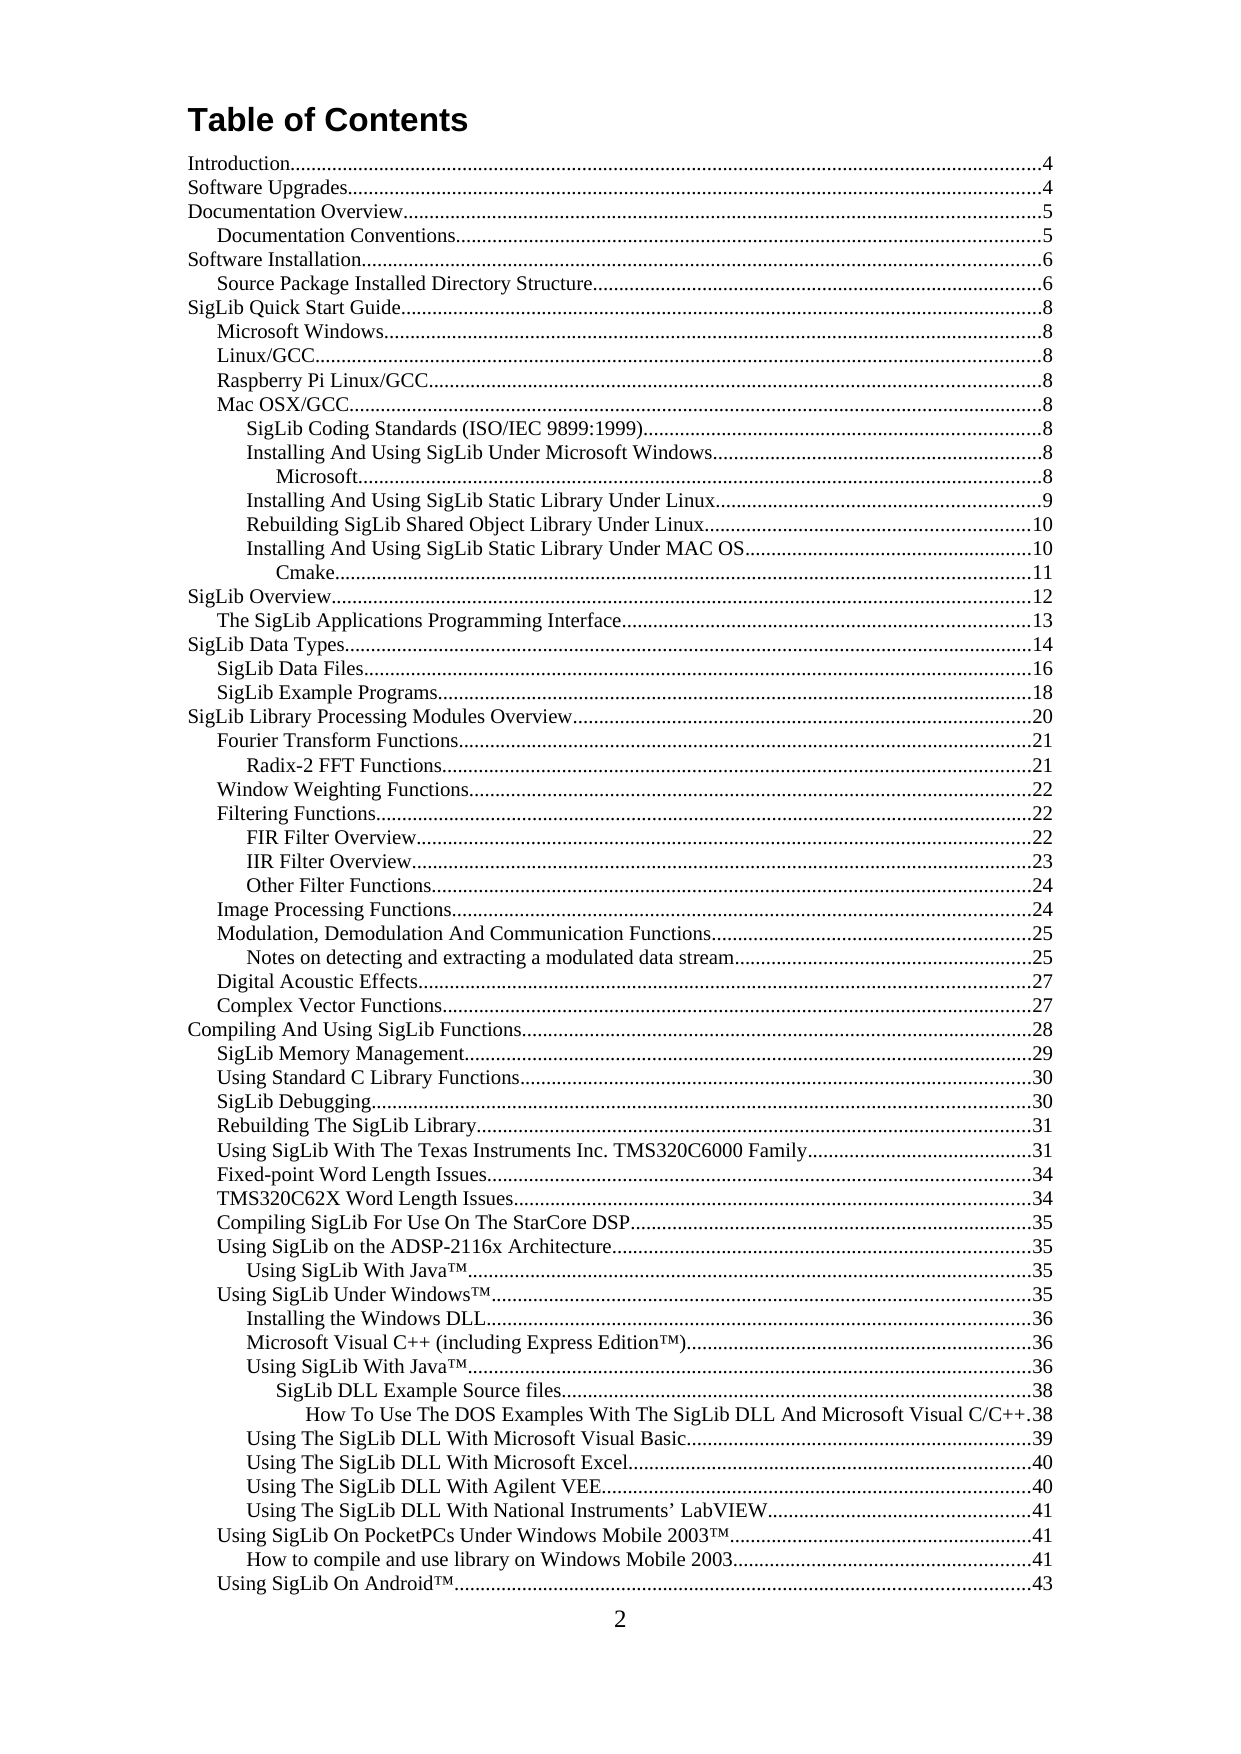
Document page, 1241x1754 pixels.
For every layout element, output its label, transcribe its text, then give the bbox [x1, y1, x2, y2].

text How to compile and use library on Windows Mobile 2003 41 [246, 1547, 1053, 1571]
text Cmake 11 [276, 560, 1053, 584]
text How To Use The DOS Examples With The SigLib DLL And Microsoft Visual C/C++ 38 [305, 1402, 1053, 1426]
text Software Installation 6 [187, 247, 1053, 271]
text Documentation Conventions 5 [217, 223, 1053, 247]
text SigLib Memory Management 29 [217, 1041, 1053, 1065]
text Mac OSX/GCC 8 [217, 392, 1053, 416]
text Using SigLib With Java™ 36 [246, 1354, 1053, 1378]
text Using The SigLib DLL With Agilent VEE 40 [246, 1474, 1053, 1498]
text Introduction 4 [187, 151, 1053, 175]
text Microsoft 8 [276, 464, 1053, 488]
text Installing And Using SigLib Static Library Under MAC OS 10 [246, 536, 1053, 560]
text Fourier Transform Functions 21 [217, 728, 1053, 752]
text Installing the Windows DLL 36 [246, 1306, 1053, 1330]
text Rebuilding SigLib Shared Object Library Under Linux 10 [246, 512, 1053, 536]
text SigLib Data Types 14 [187, 632, 1053, 656]
text Using SigLib Under Windows™ 35 [217, 1282, 1053, 1306]
text Linux/GCC 8 [217, 343, 1053, 367]
text Source Package Installed Directory Structure 6 [217, 271, 1053, 295]
text Modulation, Demodulation And Communication Functions 25 [217, 921, 1053, 945]
text SigLib Quick Start Guide 8 [187, 295, 1053, 319]
text FIR Filter Overview 22 [246, 825, 1053, 849]
text Using SigLib With Java™ 35 [246, 1258, 1053, 1282]
text Microsoft Windows 8 [217, 319, 1053, 343]
text Using The SigLib DLL With Microsoft Visual Basic 39 [246, 1426, 1053, 1450]
text Fixed-point Word Length Issues 34 [217, 1162, 1053, 1186]
text SigLib Library Processing Modules Overview 20 [187, 704, 1053, 728]
text Complex Vector Functions 27 [217, 993, 1053, 1017]
text Radix-2 FFT Functions 21 [246, 752, 1053, 777]
text Raspberry Pi Linux/GCC 8 [217, 367, 1053, 392]
text Compiling SigLib For Use On The StarCore DSP 35 [217, 1210, 1053, 1234]
text Notes on detecting and extracting a modulated data stream 25 [246, 945, 1053, 969]
text Using SigLib on the ADSP-2116x Architecture 35 [217, 1234, 1053, 1258]
text Compiling And Using SigLib Functions 28 [187, 1017, 1053, 1041]
text Documentation Overview 5 [187, 199, 1053, 223]
text Using The SigLib DLL With National Instruments’ LabVIEW 41 [246, 1498, 1053, 1522]
text SigLib DLL Example Source files 38 [276, 1378, 1053, 1402]
text SigLib Overview 12 [187, 584, 1053, 608]
text Digital Acoustic Effects 27 [217, 969, 1053, 993]
text Image Processing Functions 24 [217, 897, 1053, 921]
text Using Standard C Library Functions 30 [217, 1065, 1053, 1089]
text SigLib Coding Standards (ISO/IEC 9899:1999) 8 [246, 416, 1053, 440]
text Software Upgrades 4 [187, 175, 1053, 199]
text SigLib Example Programs 18 [217, 680, 1053, 704]
text Using SigLib On Android™ 43 [217, 1571, 1053, 1595]
text Window Weighting Functions 22 [217, 777, 1053, 801]
text Microsoft Visual C++ (including Express Edition™) 36 [246, 1330, 1053, 1354]
text Other Filter Functions 24 [246, 873, 1053, 897]
text Using The SigLib DLL With Microsoft Excel 40 [246, 1450, 1053, 1474]
text The SigLib Applications Programming Interface 13 [217, 608, 1053, 632]
text Installing And Using SigLib Static Library Under Linux 9 [246, 488, 1053, 512]
text Rebuilding The SigLib Library 31 [217, 1113, 1053, 1137]
text Filtering Functions 22 [217, 801, 1053, 825]
text Using SigLib With The Texas Instruments Inc. TMS320C6000 Family 31 [217, 1137, 1053, 1162]
text SigLib Debugging 30 [217, 1089, 1053, 1113]
text IIR Filter Overview 23 [246, 849, 1053, 873]
subtitle Table of Contents [187, 100, 1053, 138]
text Using SigLib On PocketPCs Under Windows Mobile 2003™ 41 [217, 1522, 1053, 1547]
text SigLib Data Files 16 [217, 656, 1053, 680]
text TMS320C62X Word Length Issues 34 [217, 1186, 1053, 1210]
text Installing And Using SigLib Under Microsoft Windows 8 [246, 440, 1053, 464]
